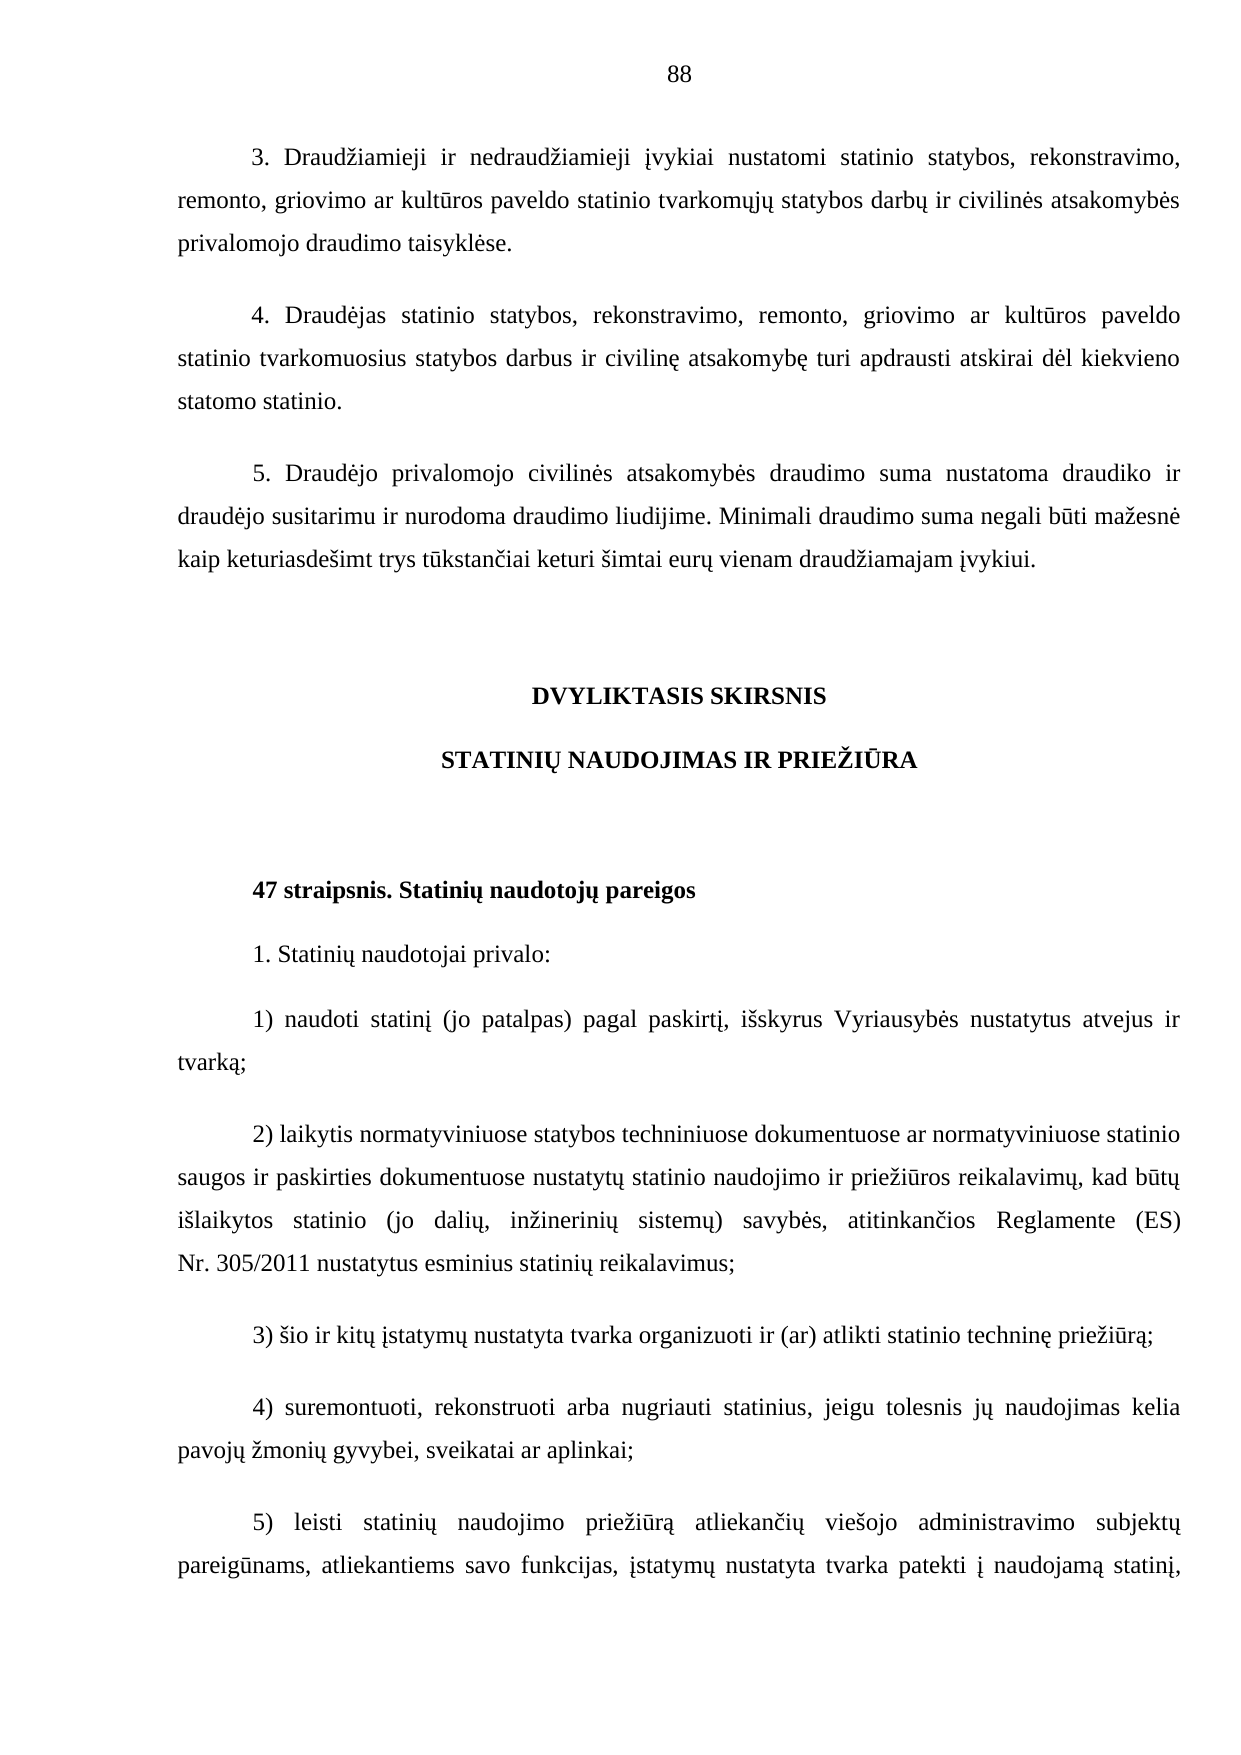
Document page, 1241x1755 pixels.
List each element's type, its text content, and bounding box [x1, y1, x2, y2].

text STATINIŲ NAUDOJIMAS IR PRIEŽIŪRA [177, 745, 1181, 774]
text 3. Draudžiamieji ir nedraudžiamieji įvykiai nustatomi statinio statybos, rekonstravimo, remonto, griovimo ar kultūros paveldo statinio tvarkomųjų statybos darbų ir civilinės atsakomybės privalomojo draudimo taisyklėse. [177, 142, 1181, 257]
text 4. Draudėjas statinio statybos, rekonstravimo, remonto, griovimo ar kultūros paveldo statinio tvarkomuosius statybos darbus ir civilinę atsakomybę turi apdrausti atskirai dėl kiekvieno statomo statinio. [177, 300, 1181, 415]
text 5) leisti statinių naudojimo priežiūrą atliekančių viešojo administravimo subjektų pareigūnams, atliekantiems savo funkcijas, įstatymų nustatyta tvarka patekti į naudojamą statinį, [177, 1507, 1181, 1579]
text 47 straipsnis. Statinių naudotojų pareigos [177, 875, 1181, 903]
text 2) laikytis normatyviniuose statybos techniniuose dokumentuose ar normatyviniuose statinio saugos ir paskirties dokumentuose nustatytų statinio naudojimo ir priežiūros reikalavimų, kad būtų išlaikytos statinio (jo dalių, inžinerinių sistemų) savybės, atitinkančios Reglamente (ES) Nr. 305/2011 nustatytus esminius statinių reikalavimus; [177, 1119, 1181, 1277]
text 1) naudoti statinį (jo patalpas) pagal paskirtį, išskyrus Vyriausybės nustatytus atvejus ir tvarką; [177, 1004, 1181, 1076]
text DVYLIKTASIS SKIRSNIS [177, 681, 1181, 709]
text 5. Draudėjo privalomojo civilinės atsakomybės draudimo suma nustatoma draudiko ir draudėjo susitarimu ir nurodoma draudimo liudijime. Minimali draudimo suma negali būti mažesnė kaip keturiasdešimt trys tūkstančiai keturi šimtai eurų vienam draudžiamajam įvykiui. [177, 458, 1181, 573]
text 4) suremontuoti, rekonstruoti arba nugriauti statinius, jeigu tolesnis jų naudojimas kelia pavojų žmonių gyvybei, sveikatai ar aplinkai; [177, 1392, 1181, 1464]
text 3) šio ir kitų įstatymų nustatyta tvarka organizuoti ir (ar) atlikti statinio techninę priežiūrą; [177, 1320, 1181, 1349]
text 1. Statinių naudotojai privalo: [177, 939, 1181, 968]
